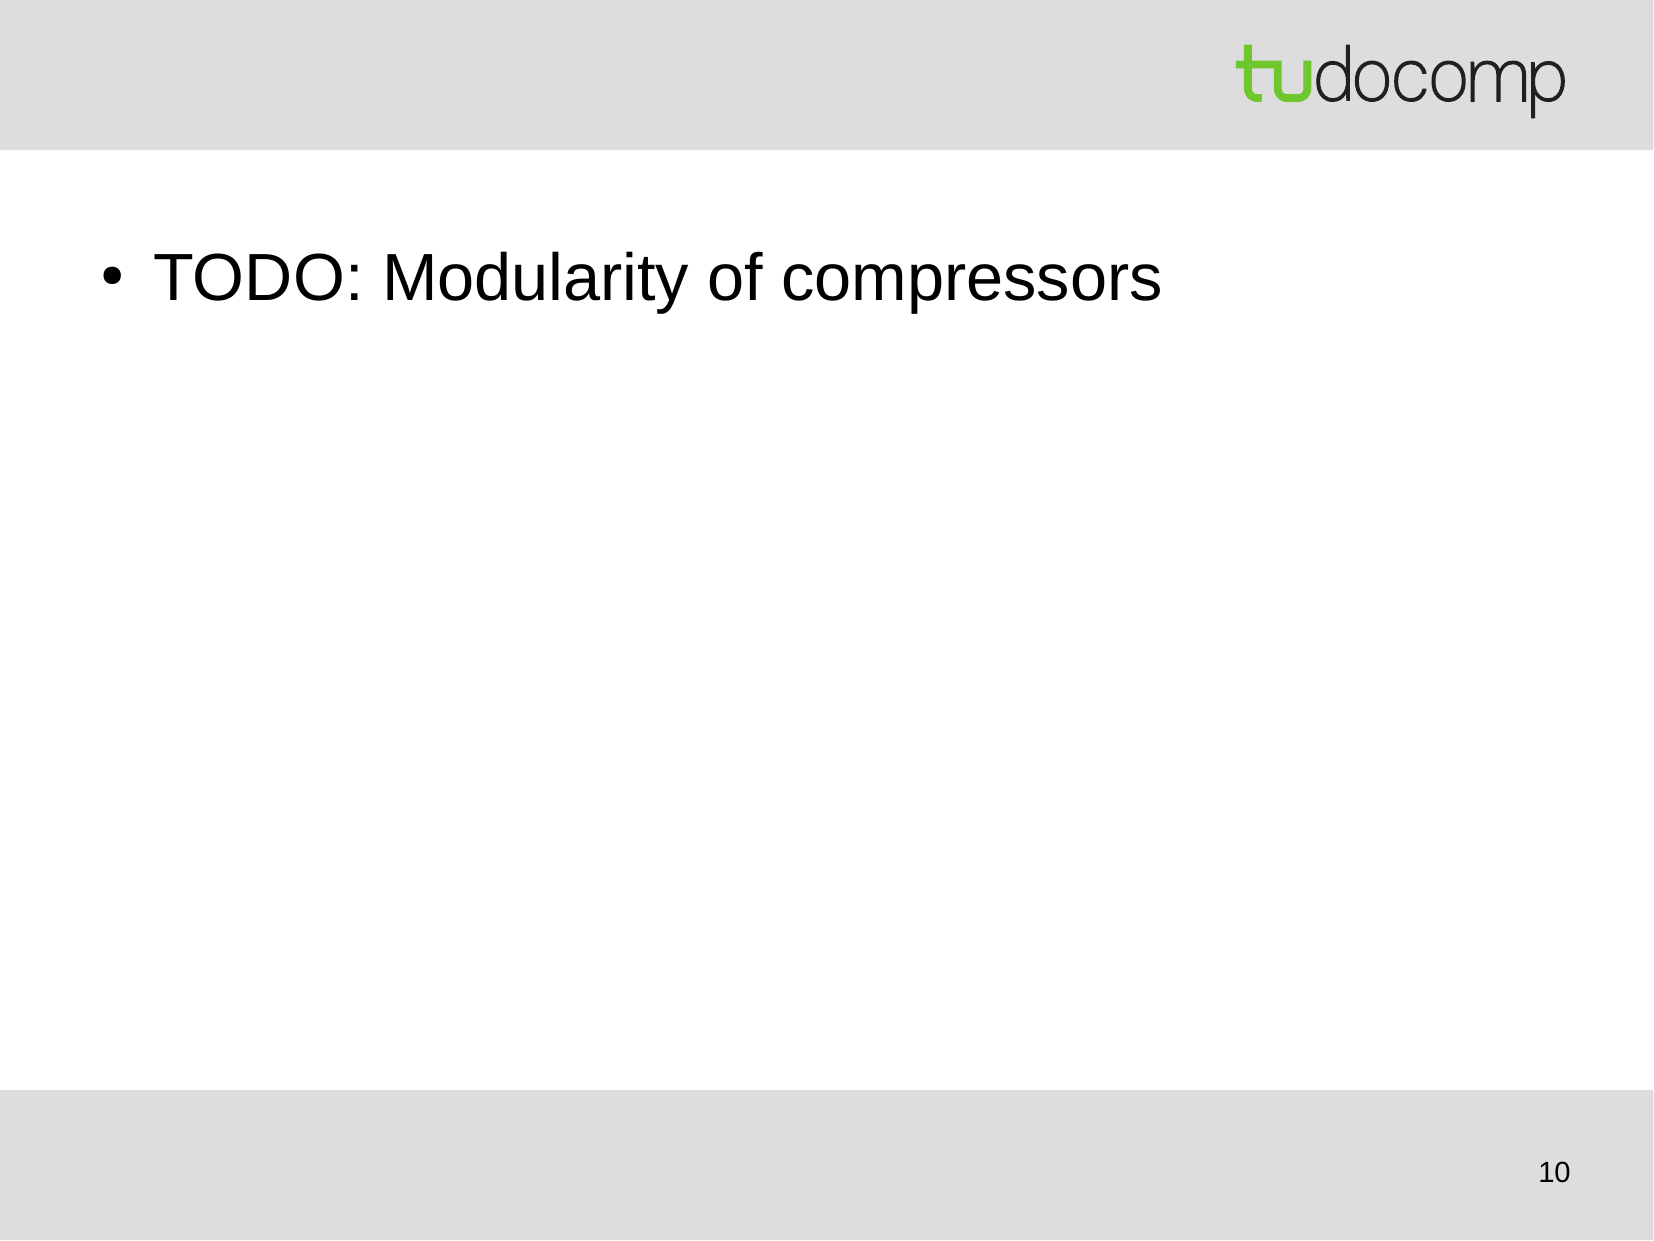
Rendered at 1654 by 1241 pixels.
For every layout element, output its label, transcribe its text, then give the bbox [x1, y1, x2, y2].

list TODO: Modularity of compressors [82, 240, 1571, 976]
